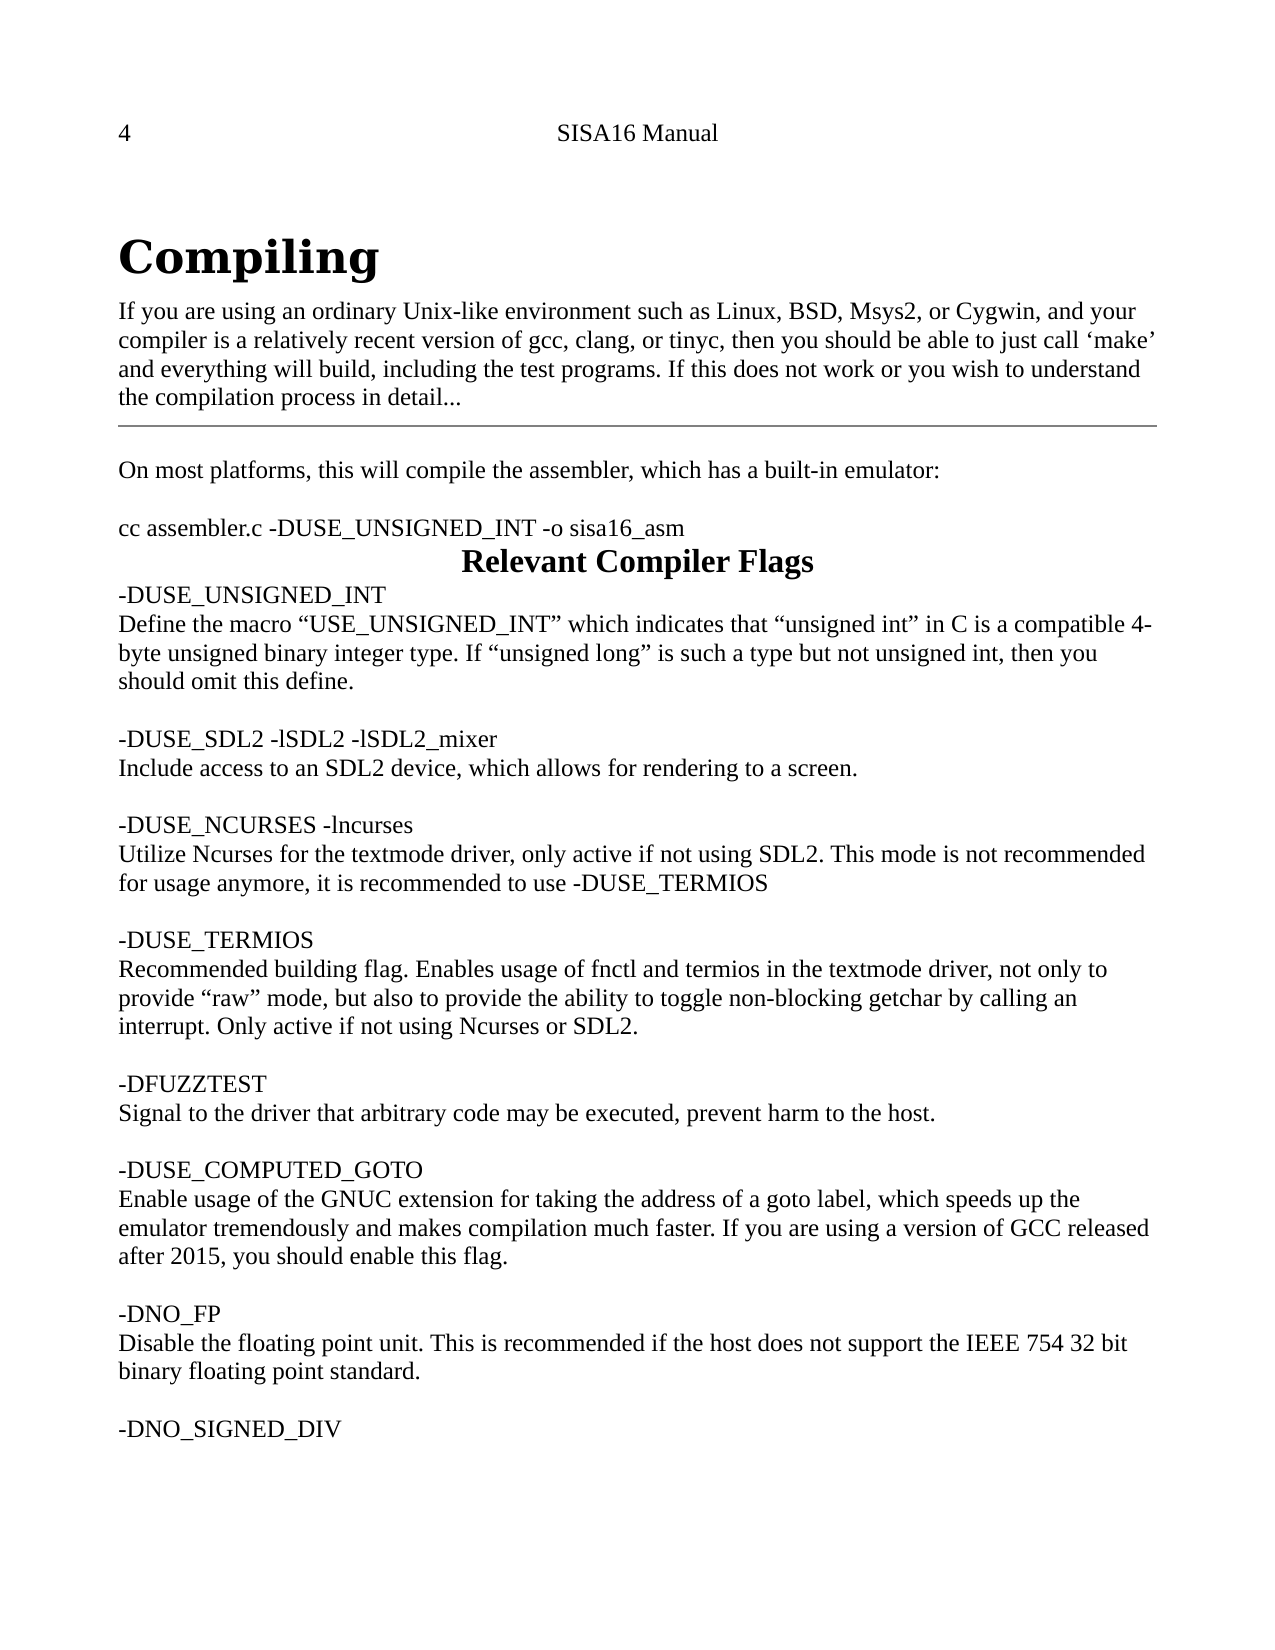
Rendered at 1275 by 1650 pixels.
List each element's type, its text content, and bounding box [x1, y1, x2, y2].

text -DUSE_SDL2 -lSDL2 -lSDL2_mixer [118, 724, 1157, 753]
text -DUSE_UNSIGNED_INT [118, 580, 1157, 609]
text Disable the floating point unit. This is recommended if the host does not support the IEEE 754 32 bit binary floating point standard. [118, 1328, 1157, 1385]
text cc assembler.c -DUSE_UNSIGNED_INT -o sisa16_asm [118, 513, 1157, 542]
text -DFUZZTEST [118, 1069, 1157, 1098]
text Signal to the driver that arbitrary code may be executed, prevent harm to the host. [118, 1098, 1157, 1126]
text Utilize Ncurses for the textmode driver, only active if not using SDL2. This mode is not recommended for usage anymore, it is recommended to use -DUSE_TERMIOS [118, 839, 1157, 896]
text -DNO_FP [118, 1299, 1157, 1328]
text -DNO_SIGNED_DIV [118, 1414, 1157, 1443]
text Recommended building flag. Enables usage of fnctl and termios in the textmode driver, not only to provide “raw” mode, but also to provide the ability to toggle non-blocking getchar by calling an interrupt. Only active if not using Ncurses or SDL2. [118, 954, 1157, 1040]
text On most platforms, this will compile the assembler, which has a built-in emulator: [118, 456, 1157, 484]
text -DUSE_NCURSES -lncurses [118, 810, 1157, 839]
text -DUSE_COMPUTED_GOTO [118, 1155, 1157, 1184]
subtitle Compiling [118, 231, 1157, 284]
text If you are using an ordinary Unix-like environment such as Linux, BSD, Msys2, or Cygwin, and your compiler is a relatively recent version of gcc, clang, or tinyc, then you should be able to just call ‘make’ and everything will build, including the test programs. If this does not work or you wish to understand the compilation process in detail... [118, 296, 1157, 411]
text Include access to an SDL2 device, which allows for rendering to a screen. [118, 753, 1157, 781]
text Relevant Compiler Flags [118, 542, 1157, 580]
text Define the macro “USE_UNSIGNED_INT” which indicates that “unsigned int” in C is a compatible 4-byte unsigned binary integer type. If “unsigned long” is such a type but not unsigned int, then you should omit this define. [118, 609, 1157, 695]
text -DUSE_TERMIOS [118, 925, 1157, 954]
text Enable usage of the GNUC extension for taking the address of a goto label, which speeds up the emulator tremendously and makes compilation much faster. If you are using a version of GCC released after 2015, you should enable this flag. [118, 1184, 1157, 1270]
